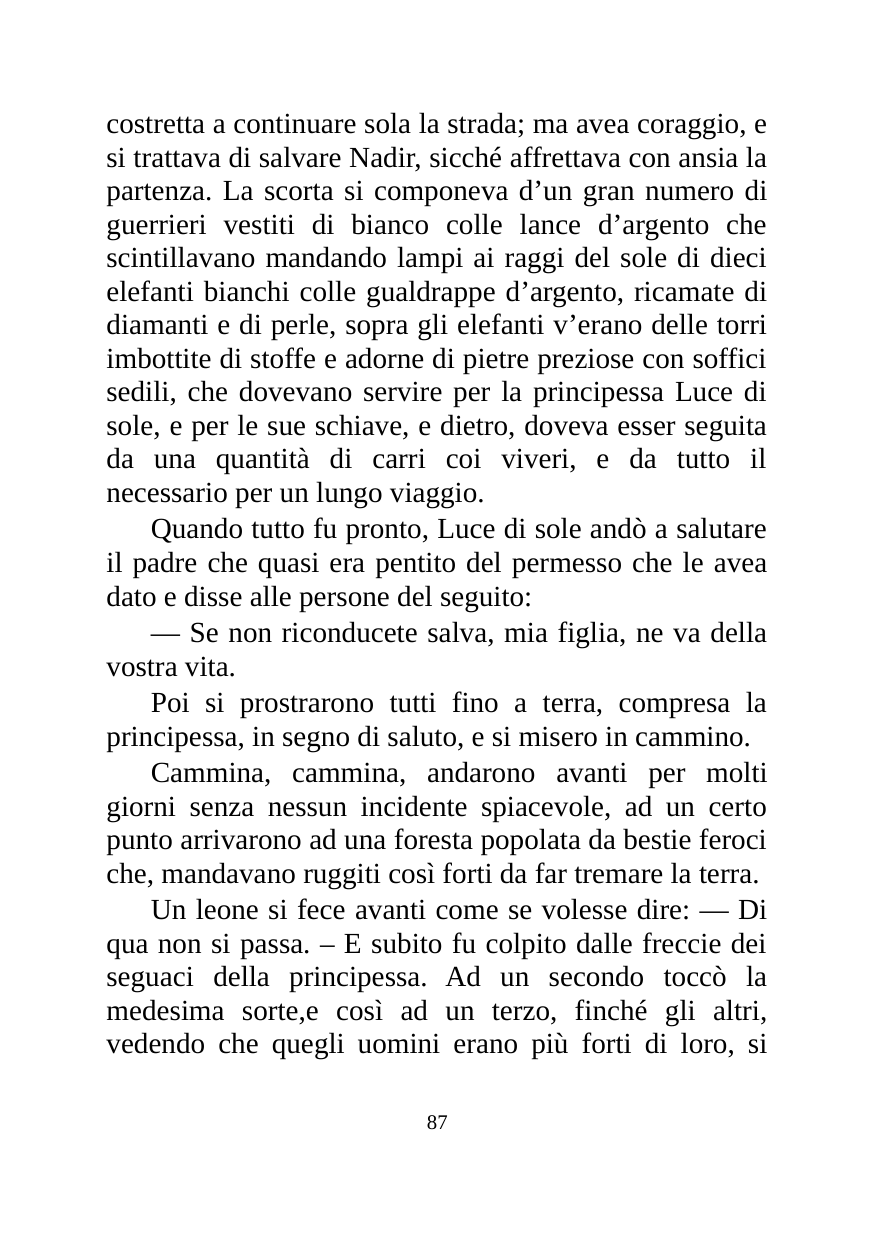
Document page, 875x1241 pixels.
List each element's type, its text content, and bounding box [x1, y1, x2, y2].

text Poi si prostrarono tutti fino a terra, compresa la principessa, in segno di saluto, e si misero in cammino. [106, 685, 768, 752]
text Un leone si fece avanti come se volesse dire: — Di qua non si passa. – E subito fu colpito dalle freccie dei seguaci della principessa. Ad un secondo toccò la medesima sorte,e così ad un terzo, finché gli altri, vedendo che quegli uomini erano più forti di loro, si [106, 892, 768, 1060]
text Quando tutto fu pronto, Luce di sole andò a salutare il padre che quasi era pentito del permesso che le avea dato e disse alle persone del seguito: [106, 512, 768, 612]
text — Se non riconducete salva, mia figlia, ne va della vostra vita. [106, 615, 768, 682]
text costretta a continuare sola la strada; ma avea coraggio, e si trattava di salvare Nadir, sicché affrettava con ansia la partenza. La scorta si componeva d’un gran numero di guerrieri vestiti di bianco colle lance d’argento che scintillavano mandando lampi ai raggi del sole di dieci elefanti bianchi colle gualdrappe d’argento, ricamate di diamanti e di perle, sopra gli elefanti v’erano delle torri imbottite di stoffe e adorne di pietre preziose con soffici sedili, che dovevano servire per la principessa Luce di sole, e per le sue schiave, e dietro, doveva esser seguita da una quantità di carri coi viveri, e da tutto il necessario per un lungo viaggio. [106, 106, 768, 509]
text Cammina, cammina, andarono avanti per molti giorni senza nessun incidente spiacevole, ad un certo punto arrivarono ad una foresta popolata da bestie feroci che, mandavano ruggiti così forti da far tremare la terra. [106, 755, 768, 889]
